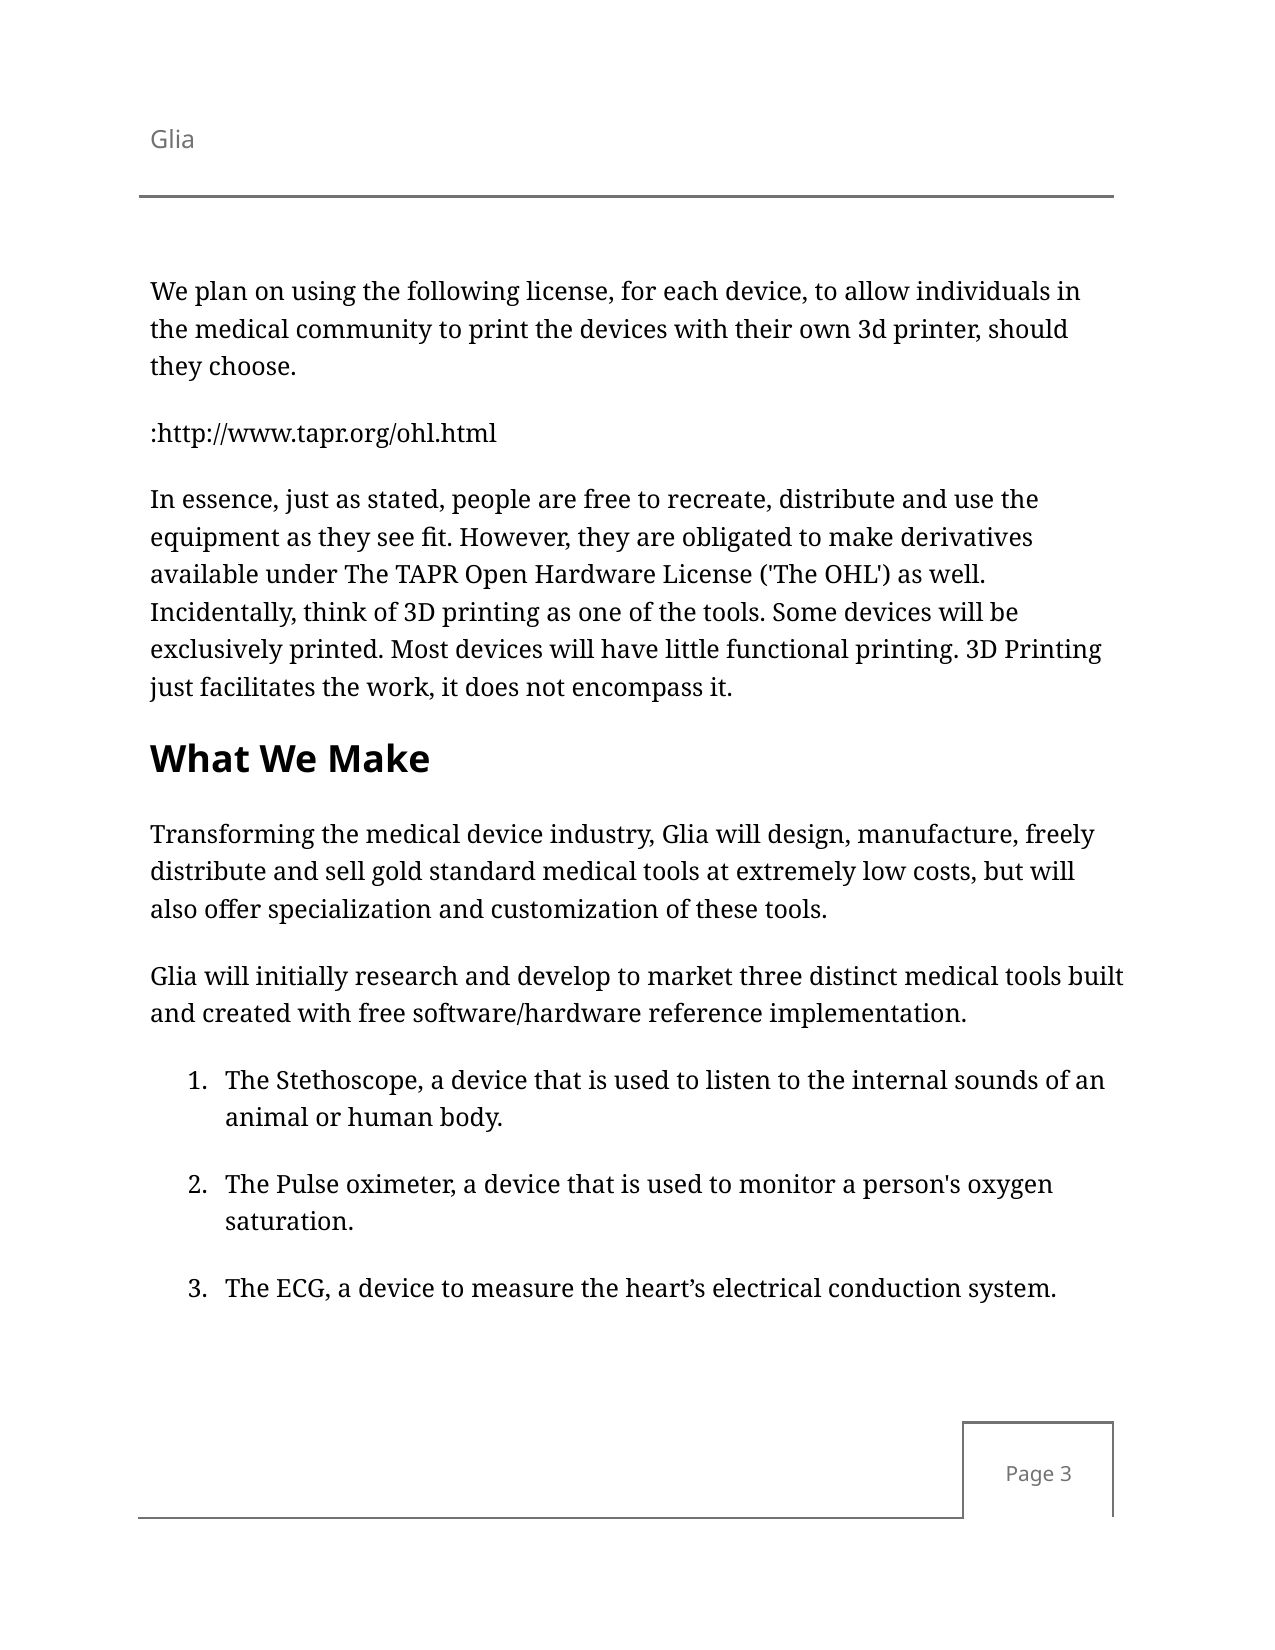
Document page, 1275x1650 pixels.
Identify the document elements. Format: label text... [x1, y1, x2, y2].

list The ECG, a device to measure the heart’s electrical conduction system. [187, 1267, 1125, 1305]
text In essence, just as stated, people are free to recreate, distribute and use the equipment as they see fit. However, they are obligated to make derivatives available under The TAPR Open Hardware License ('The OHL') as well. Incidentally, think of 3D printing as one of the tools. Some devices will be exclusively printed. Most devices will have little functional printing. 3D Printing just facilitates the work, it does not encompass it. [150, 479, 1125, 704]
list The Stethoscope, a device that is used to listen to the internal sounds of an animal or human body. [187, 1059, 1125, 1134]
text :http://www.tapr.org/ohl.html [150, 412, 1125, 449]
text Transforming the medical device industry, Glia will design, manufacture, freely distribute and sell gold standard medical tools at extremely low costs, but will also offer specialization and customization of these tools. [150, 813, 1125, 926]
text We plan on using the following license, for each device, to allow individuals in the medical community to print the devices with their own 3d printer, should they choose. [150, 270, 1125, 383]
text Glia will initially research and develop to market three distinct medical tools built and created with free software/hardware reference implementation. [150, 955, 1125, 1030]
list The Pulse oximeter, a device that is used to monitor a person's oxygen saturation. [187, 1163, 1125, 1238]
subtitle What We Make [150, 733, 1125, 784]
